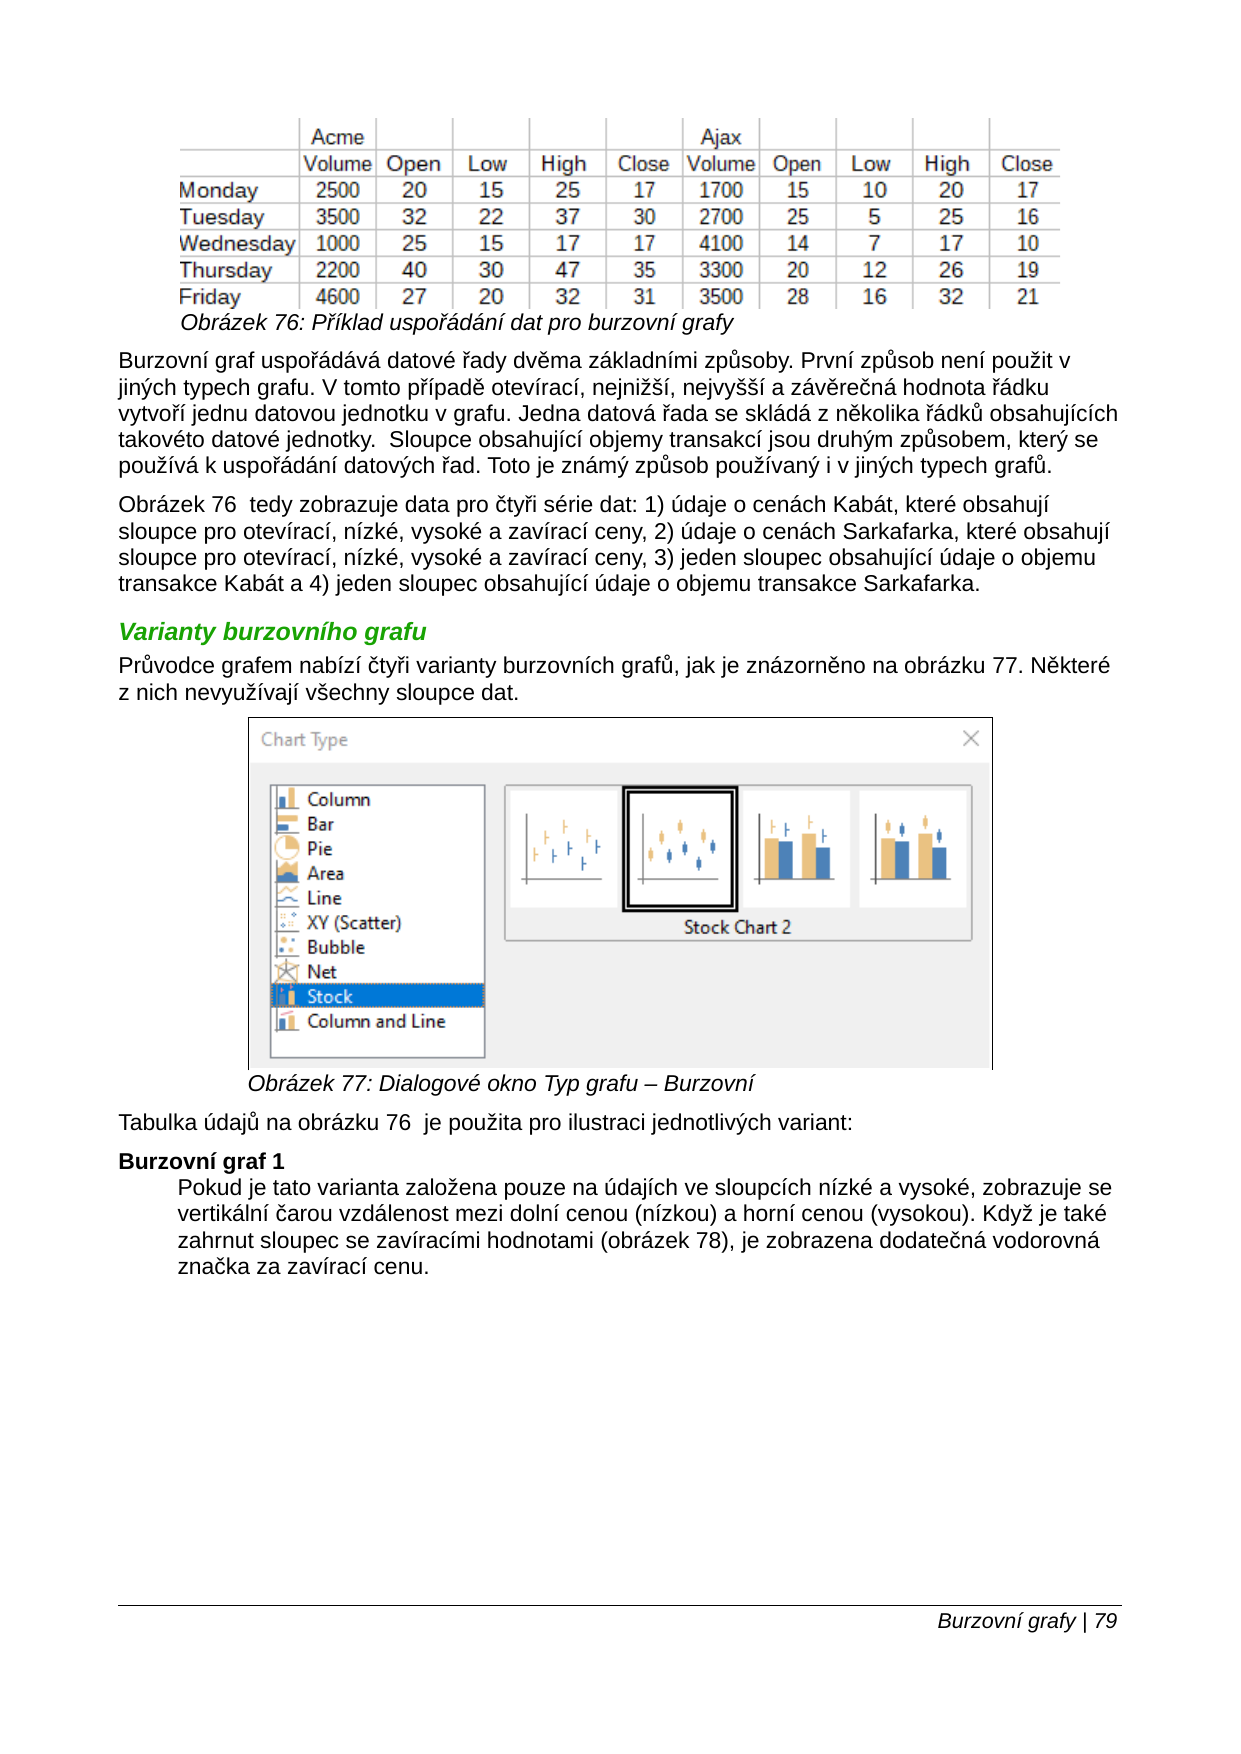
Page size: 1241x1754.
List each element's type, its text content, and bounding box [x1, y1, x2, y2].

subtitle Varianty burzovního grafu [118, 617, 1122, 646]
picture [250, 720, 990, 1068]
text Burzovní graf 1 [118, 1148, 1122, 1174]
text Obrázek 76 tedy zobrazuje data pro čtyři série dat: 1) údaje o cenách Kabát, které obsahují sloupce pro otevírací, nízké, vysoké a zavírací ceny, 2) údaje o cenách Sarkafarka, které obsahují sloupce pro otevírací, nízké, vysoké a zavírací ceny, 3) jeden sloupec obsahující údaje o objemu transakce Kabát a 4) jeden sloupec obsahující údaje o objemu transakce Sarkafarka. [118, 491, 1122, 597]
text Průvodce grafem nabízí čtyři varianty burzovních grafů, jak je znázorněno na obrázku 77. Některé z nich nevyužívají všechny sloupce dat. [118, 652, 1122, 705]
text Obrázek 77: Dialogové okno Typ grafu – Burzovní [247, 1068, 993, 1097]
text Tabulka údajů na obrázku 76 je použita pro ilustraci jednotlivých variant: [118, 1109, 1122, 1135]
picture [180, 118, 1060, 309]
text Obrázek 76: Příklad uspořádání dat pro burzovní grafy [180, 309, 1060, 335]
text Pokud je tato varianta založena pouze na údajích ve sloupcích nízké a vysoké, zobrazuje se vertikální čarou vzdálenost mezi dolní cenou (nízkou) a horní cenou (vysokou). Když je také zahrnut sloupec se zavíracími hodnotami (obrázek 78), je zobrazena dodatečná vodorovná značka za zavírací cenu. [177, 1174, 1122, 1279]
text Burzovní graf uspořádává datové řady dvěma základními způsoby. První způsob není použit v jiných typech grafu. V tomto případě otevírací, nejnižší, nejvyšší a závěrečná hodnota řádku vytvoří jednu datovou jednotku v grafu. Jedna datová řada se skládá z několika řádků obsahujících takovéto datové jednotky. Sloupce obsahující objemy transakcí jsou druhým způsobem, který se používá k uspořádání datových řad. Toto je známý způsob používaný i v jiných typech grafů. [118, 347, 1122, 479]
